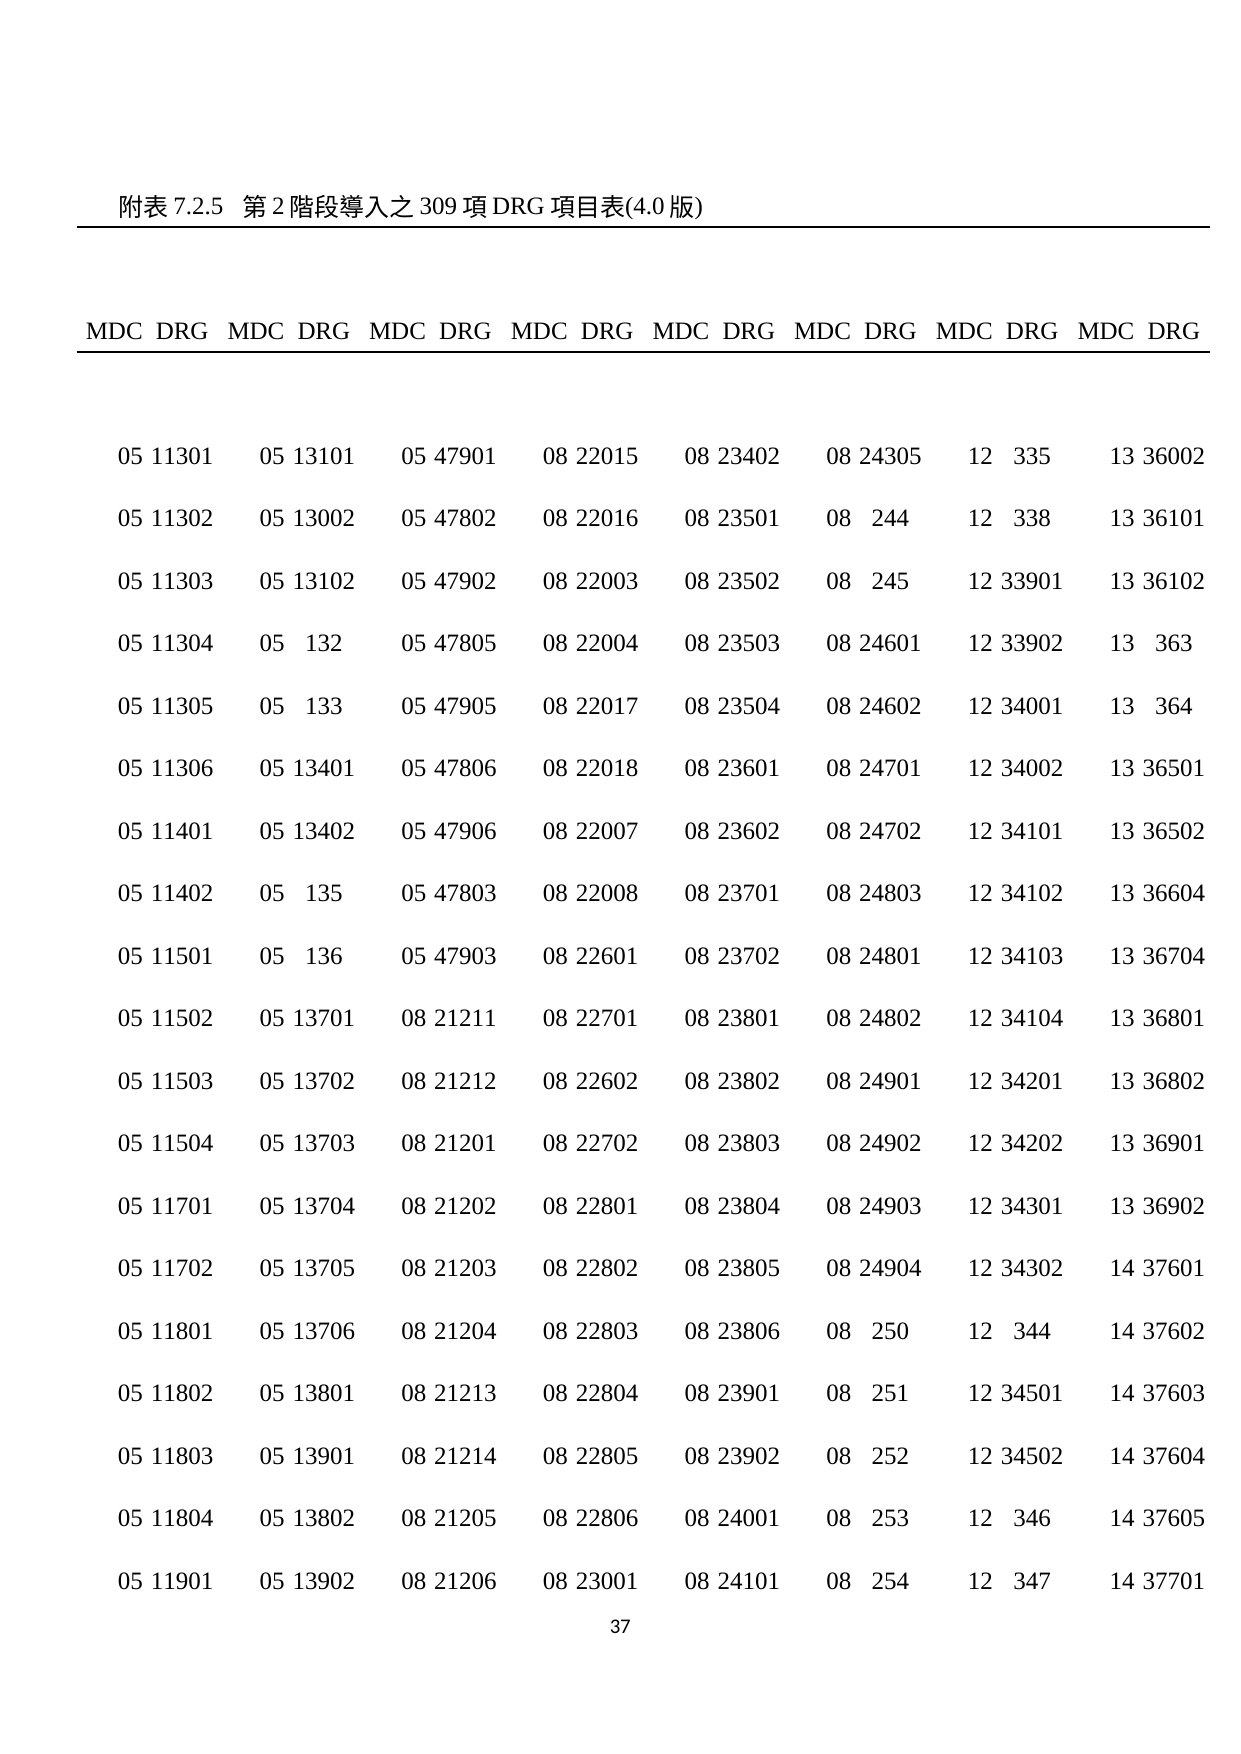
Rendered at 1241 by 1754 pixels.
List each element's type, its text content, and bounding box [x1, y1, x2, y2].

table_cell 47901 [429, 353, 502, 476]
table_cell 13 [1068, 914, 1137, 976]
table_cell 05 [77, 601, 145, 663]
table_cell 08 [360, 1039, 429, 1101]
table_cell 22702 [570, 1101, 643, 1163]
table_cell 13 [1068, 789, 1137, 851]
table_cell 05 [218, 1539, 287, 1601]
table_cell 08 [785, 1289, 854, 1351]
table_cell 12 [927, 1289, 995, 1351]
table_cell 22015 [570, 353, 643, 476]
table_cell 23804 [712, 1164, 785, 1226]
table_cell 11305 [145, 664, 218, 726]
table_cell 34002 [995, 726, 1068, 788]
table_cell 22602 [570, 1039, 643, 1101]
table_cell 24802 [854, 976, 927, 1038]
table_cell 11504 [145, 1101, 218, 1163]
table_cell 08 [643, 789, 712, 851]
table_cell 13 [1068, 726, 1137, 788]
table_cell 37604 [1137, 1414, 1210, 1476]
table_cell 11801 [145, 1289, 218, 1351]
table_cell 13 [1068, 539, 1137, 601]
table_cell 13102 [287, 539, 360, 601]
table_cell 05 [77, 353, 145, 476]
table_cell 08 [643, 726, 712, 788]
table_header DRG [995, 228, 1068, 351]
table_cell 08 [643, 476, 712, 538]
table_cell 23601 [712, 726, 785, 788]
table_cell 12 [927, 476, 995, 538]
table_cell 05 [218, 476, 287, 538]
table_cell 08 [502, 1476, 570, 1538]
table_cell 37701 [1137, 1539, 1210, 1601]
table_cell 05 [77, 1289, 145, 1351]
table_cell 08 [785, 976, 854, 1038]
table_cell 34101 [995, 789, 1068, 851]
table_cell 13 [1068, 601, 1137, 663]
table_cell 24001 [712, 1476, 785, 1538]
table_cell 34202 [995, 1101, 1068, 1163]
table_cell 12 [927, 914, 995, 976]
table_cell 05 [218, 851, 287, 913]
table_header MDC [218, 228, 287, 351]
table_cell 11804 [145, 1476, 218, 1538]
table_cell 11304 [145, 601, 218, 663]
table_cell 11402 [145, 851, 218, 913]
table_cell 05 [218, 1039, 287, 1101]
table_cell 22016 [570, 476, 643, 538]
table_cell 23803 [712, 1101, 785, 1163]
table_cell 05 [77, 1539, 145, 1601]
table_cell 05 [218, 1226, 287, 1288]
table_cell 36801 [1137, 976, 1210, 1038]
table_cell 11901 [145, 1539, 218, 1601]
table_cell 13 [1068, 1039, 1137, 1101]
table_header MDC [360, 228, 429, 351]
table_header DRG [854, 228, 927, 351]
table_cell 47805 [429, 601, 502, 663]
table_cell 36502 [1137, 789, 1210, 851]
table_cell 05 [360, 789, 429, 851]
table_cell 21202 [429, 1164, 502, 1226]
table_cell 36604 [1137, 851, 1210, 913]
table_header MDC [785, 228, 854, 351]
table_header MDC [643, 228, 712, 351]
table_cell 37605 [1137, 1476, 1210, 1538]
table_cell 22804 [570, 1351, 643, 1413]
table_cell 05 [77, 476, 145, 538]
table_cell 05 [218, 601, 287, 663]
table_cell 05 [360, 726, 429, 788]
table_cell 08 [785, 353, 854, 476]
table_cell 21204 [429, 1289, 502, 1351]
table_cell 08 [643, 539, 712, 601]
table_cell 24803 [854, 851, 927, 913]
table_cell 05 [218, 1164, 287, 1226]
table_cell 05 [77, 1039, 145, 1101]
table_cell 08 [502, 664, 570, 726]
table_cell 05 [218, 539, 287, 601]
table_cell 14 [1068, 1226, 1137, 1288]
table_cell 08 [502, 1039, 570, 1101]
table_cell 05 [218, 353, 287, 476]
table_cell 08 [643, 353, 712, 476]
table_cell 05 [218, 1351, 287, 1413]
table_cell 23702 [712, 914, 785, 976]
table_cell 254 [854, 1539, 927, 1601]
table_header MDC [77, 228, 145, 351]
table_cell 08 [643, 1101, 712, 1163]
table_cell 11702 [145, 1226, 218, 1288]
table_cell 05 [218, 914, 287, 976]
table_cell 08 [643, 1226, 712, 1288]
table_cell 13 [1068, 476, 1137, 538]
table_cell 22008 [570, 851, 643, 913]
table_cell 05 [77, 539, 145, 601]
table_cell 36901 [1137, 1101, 1210, 1163]
table_cell 22017 [570, 664, 643, 726]
table_cell 24801 [854, 914, 927, 976]
table_cell 08 [643, 914, 712, 976]
table_cell 13802 [287, 1476, 360, 1538]
table_cell 34501 [995, 1351, 1068, 1413]
table_cell 08 [785, 476, 854, 538]
table_cell 08 [643, 1164, 712, 1226]
table_cell 47906 [429, 789, 502, 851]
table_cell 133 [287, 664, 360, 726]
table_cell 12 [927, 1039, 995, 1101]
table_cell 244 [854, 476, 927, 538]
table_cell 21201 [429, 1101, 502, 1163]
table_cell 08 [502, 789, 570, 851]
table_cell 05 [360, 664, 429, 726]
table_cell 24702 [854, 789, 927, 851]
table_cell 05 [218, 976, 287, 1038]
table_cell 08 [502, 1414, 570, 1476]
table_cell 08 [785, 1039, 854, 1101]
table_cell 05 [77, 726, 145, 788]
table_cell 08 [785, 726, 854, 788]
table_cell 23902 [712, 1414, 785, 1476]
table_cell 08 [360, 1539, 429, 1601]
table_cell 08 [643, 976, 712, 1038]
table_cell 47903 [429, 914, 502, 976]
table_cell 23806 [712, 1289, 785, 1351]
table_cell 05 [218, 1414, 287, 1476]
table_cell 135 [287, 851, 360, 913]
table_header DRG [712, 228, 785, 351]
table_cell 08 [360, 1414, 429, 1476]
table_cell 34001 [995, 664, 1068, 726]
table_cell 12 [927, 1351, 995, 1413]
table_cell 37603 [1137, 1351, 1210, 1413]
table_cell 08 [643, 1351, 712, 1413]
table_cell 08 [360, 1289, 429, 1351]
table_cell 252 [854, 1414, 927, 1476]
table_cell 13101 [287, 353, 360, 476]
table_cell 11501 [145, 914, 218, 976]
table_cell 22018 [570, 726, 643, 788]
table_cell 13 [1068, 1101, 1137, 1163]
table_cell 05 [77, 976, 145, 1038]
table_cell 21212 [429, 1039, 502, 1101]
table_cell 08 [785, 1351, 854, 1413]
table_cell 37602 [1137, 1289, 1210, 1351]
table_cell 08 [502, 539, 570, 601]
table_cell 08 [502, 1289, 570, 1351]
table_cell 11503 [145, 1039, 218, 1101]
table_cell 08 [502, 353, 570, 476]
table_cell 34102 [995, 851, 1068, 913]
table_cell 08 [643, 851, 712, 913]
text 附表7.2.5 第2階段導入之309項DRG項目表(4.0版) [118, 163, 1122, 226]
table_cell 08 [502, 601, 570, 663]
table_cell 12 [927, 851, 995, 913]
table_cell 23402 [712, 353, 785, 476]
table_cell 24602 [854, 664, 927, 726]
table_cell 24903 [854, 1164, 927, 1226]
table_cell 13701 [287, 976, 360, 1038]
table_cell 08 [502, 914, 570, 976]
table_cell 08 [785, 789, 854, 851]
table_cell 08 [785, 1414, 854, 1476]
table_cell 14 [1068, 1351, 1137, 1413]
table_cell 11401 [145, 789, 218, 851]
table_cell 08 [643, 1039, 712, 1101]
table_cell 08 [785, 601, 854, 663]
table_cell 05 [77, 1476, 145, 1538]
table_cell 13002 [287, 476, 360, 538]
table_cell 23501 [712, 476, 785, 538]
table_cell 08 [785, 1476, 854, 1538]
table_cell 23602 [712, 789, 785, 851]
table_cell 13705 [287, 1226, 360, 1288]
table_header DRG [287, 228, 360, 351]
table_cell 05 [77, 1164, 145, 1226]
table_cell 34103 [995, 914, 1068, 976]
table_cell 12 [927, 539, 995, 601]
table_cell 21213 [429, 1351, 502, 1413]
table_cell 05 [77, 1101, 145, 1163]
table_cell 22802 [570, 1226, 643, 1288]
table_cell 08 [502, 1164, 570, 1226]
table_cell 05 [360, 539, 429, 601]
table_cell 05 [360, 851, 429, 913]
table_cell 22801 [570, 1164, 643, 1226]
table_cell 253 [854, 1476, 927, 1538]
table_header MDC [502, 228, 570, 351]
table_cell 132 [287, 601, 360, 663]
table_cell 36102 [1137, 539, 1210, 601]
table_cell 05 [77, 914, 145, 976]
table_cell 22803 [570, 1289, 643, 1351]
table_cell 11803 [145, 1414, 218, 1476]
table_cell 05 [77, 1414, 145, 1476]
table_cell 08 [502, 851, 570, 913]
table_cell 22806 [570, 1476, 643, 1538]
table_cell 24601 [854, 601, 927, 663]
table_cell 05 [218, 1476, 287, 1538]
table_cell 05 [218, 789, 287, 851]
table_header DRG [145, 228, 218, 351]
table_cell 47802 [429, 476, 502, 538]
table_cell 22701 [570, 976, 643, 1038]
table_cell 08 [643, 1289, 712, 1351]
table_cell 338 [995, 476, 1068, 538]
table_cell 23001 [570, 1539, 643, 1601]
table_cell 22601 [570, 914, 643, 976]
table_cell 34301 [995, 1164, 1068, 1226]
table_cell 23502 [712, 539, 785, 601]
table_cell 21211 [429, 976, 502, 1038]
table_cell 22003 [570, 539, 643, 601]
table_cell 136 [287, 914, 360, 976]
table_cell 05 [218, 726, 287, 788]
table_cell 34502 [995, 1414, 1068, 1476]
table_cell 13703 [287, 1101, 360, 1163]
table_cell 12 [927, 1414, 995, 1476]
table_cell 23801 [712, 976, 785, 1038]
table_cell 34201 [995, 1039, 1068, 1101]
table_cell 34104 [995, 976, 1068, 1038]
table_cell 24902 [854, 1101, 927, 1163]
table_cell 08 [360, 1164, 429, 1226]
table_cell 251 [854, 1351, 927, 1413]
table_cell 13704 [287, 1164, 360, 1226]
table_cell 13 [1068, 1164, 1137, 1226]
table_cell 05 [360, 914, 429, 976]
table_cell 12 [927, 726, 995, 788]
table_cell 346 [995, 1476, 1068, 1538]
table_header MDC [927, 228, 995, 351]
table_cell 14 [1068, 1476, 1137, 1538]
table_cell 22004 [570, 601, 643, 663]
table_cell 23802 [712, 1039, 785, 1101]
table_cell 12 [927, 976, 995, 1038]
table_cell 245 [854, 539, 927, 601]
table_cell 08 [502, 1351, 570, 1413]
table_cell 21214 [429, 1414, 502, 1476]
table_cell 24904 [854, 1226, 927, 1288]
table_cell 36902 [1137, 1164, 1210, 1226]
table_cell 05 [360, 476, 429, 538]
table_cell 08 [785, 914, 854, 976]
table_cell 24701 [854, 726, 927, 788]
table_cell 33901 [995, 539, 1068, 601]
table_cell 11701 [145, 1164, 218, 1226]
table_cell 08 [502, 476, 570, 538]
table_cell 23504 [712, 664, 785, 726]
table_cell 13 [1068, 664, 1137, 726]
table_cell 47806 [429, 726, 502, 788]
table_cell 24305 [854, 353, 927, 476]
table_cell 05 [77, 851, 145, 913]
table_header DRG [570, 228, 643, 351]
table_header DRG [429, 228, 502, 351]
table_cell 24901 [854, 1039, 927, 1101]
table_cell 23701 [712, 851, 785, 913]
table_cell 14 [1068, 1289, 1137, 1351]
table_cell 05 [77, 1226, 145, 1288]
table_header DRG [1137, 228, 1210, 351]
table_cell 08 [502, 726, 570, 788]
table_cell 36802 [1137, 1039, 1210, 1101]
table_cell 13801 [287, 1351, 360, 1413]
table_cell 36002 [1137, 353, 1210, 476]
table_cell 13902 [287, 1539, 360, 1601]
table_cell 335 [995, 353, 1068, 476]
table_cell 08 [643, 1539, 712, 1601]
table_cell 11301 [145, 353, 218, 476]
table_cell 33902 [995, 601, 1068, 663]
table_cell 21206 [429, 1539, 502, 1601]
table_cell 364 [1137, 664, 1210, 726]
table_cell 08 [502, 976, 570, 1038]
table_cell 13401 [287, 726, 360, 788]
table_cell 11502 [145, 976, 218, 1038]
table_cell 34302 [995, 1226, 1068, 1288]
table_cell 12 [927, 1164, 995, 1226]
table_cell 08 [360, 1101, 429, 1163]
table_cell 08 [785, 1164, 854, 1226]
table_cell 08 [360, 1476, 429, 1538]
table_cell 47902 [429, 539, 502, 601]
table_cell 37601 [1137, 1226, 1210, 1288]
table_cell 08 [360, 1226, 429, 1288]
table_cell 22007 [570, 789, 643, 851]
table_cell 11802 [145, 1351, 218, 1413]
table_cell 08 [785, 664, 854, 726]
table_cell 13901 [287, 1414, 360, 1476]
table_cell 05 [218, 664, 287, 726]
table_cell 11303 [145, 539, 218, 601]
table_cell 08 [643, 664, 712, 726]
table_cell 13702 [287, 1039, 360, 1101]
table_cell 14 [1068, 1414, 1137, 1476]
table_cell 12 [927, 1101, 995, 1163]
table_cell 08 [785, 539, 854, 601]
table_cell 24101 [712, 1539, 785, 1601]
table_cell 08 [785, 1101, 854, 1163]
table_cell 08 [643, 601, 712, 663]
table_cell 08 [785, 1539, 854, 1601]
table_cell 05 [360, 601, 429, 663]
table_cell 22805 [570, 1414, 643, 1476]
table_cell 11302 [145, 476, 218, 538]
table_cell 36101 [1137, 476, 1210, 538]
table_cell 23805 [712, 1226, 785, 1288]
table_cell 14 [1068, 1539, 1137, 1601]
table_cell 47905 [429, 664, 502, 726]
table_cell 21205 [429, 1476, 502, 1538]
table_cell 12 [927, 353, 995, 476]
table_cell 08 [502, 1101, 570, 1163]
table_cell 11306 [145, 726, 218, 788]
table_cell 36704 [1137, 914, 1210, 976]
table_cell 12 [927, 1539, 995, 1601]
table_cell 23901 [712, 1351, 785, 1413]
table_cell 13 [1068, 353, 1137, 476]
table_cell 05 [360, 353, 429, 476]
table_cell 05 [218, 1101, 287, 1163]
table_cell 08 [785, 1226, 854, 1288]
table_cell 12 [927, 664, 995, 726]
table_cell 363 [1137, 601, 1210, 663]
table_cell 05 [77, 664, 145, 726]
table_cell 12 [927, 601, 995, 663]
table_cell 05 [218, 1289, 287, 1351]
table_cell 250 [854, 1289, 927, 1351]
table_cell 08 [785, 851, 854, 913]
table_cell 12 [927, 1226, 995, 1288]
table_cell 13706 [287, 1289, 360, 1351]
table_cell 08 [360, 1351, 429, 1413]
table_cell 13 [1068, 851, 1137, 913]
table_cell 12 [927, 789, 995, 851]
table_cell 08 [643, 1476, 712, 1538]
table_cell 23503 [712, 601, 785, 663]
table_cell 13 [1068, 976, 1137, 1038]
table_cell 08 [502, 1539, 570, 1601]
table_cell 08 [502, 1226, 570, 1288]
table_cell 347 [995, 1539, 1068, 1601]
table_cell 05 [77, 1351, 145, 1413]
table_cell 47803 [429, 851, 502, 913]
table_cell 08 [643, 1414, 712, 1476]
table_cell 08 [360, 976, 429, 1038]
table_cell 36501 [1137, 726, 1210, 788]
table_cell 13402 [287, 789, 360, 851]
table_cell 21203 [429, 1226, 502, 1288]
table_cell 12 [927, 1476, 995, 1538]
table_cell 344 [995, 1289, 1068, 1351]
table_header MDC [1068, 228, 1137, 351]
table_cell 05 [77, 789, 145, 851]
